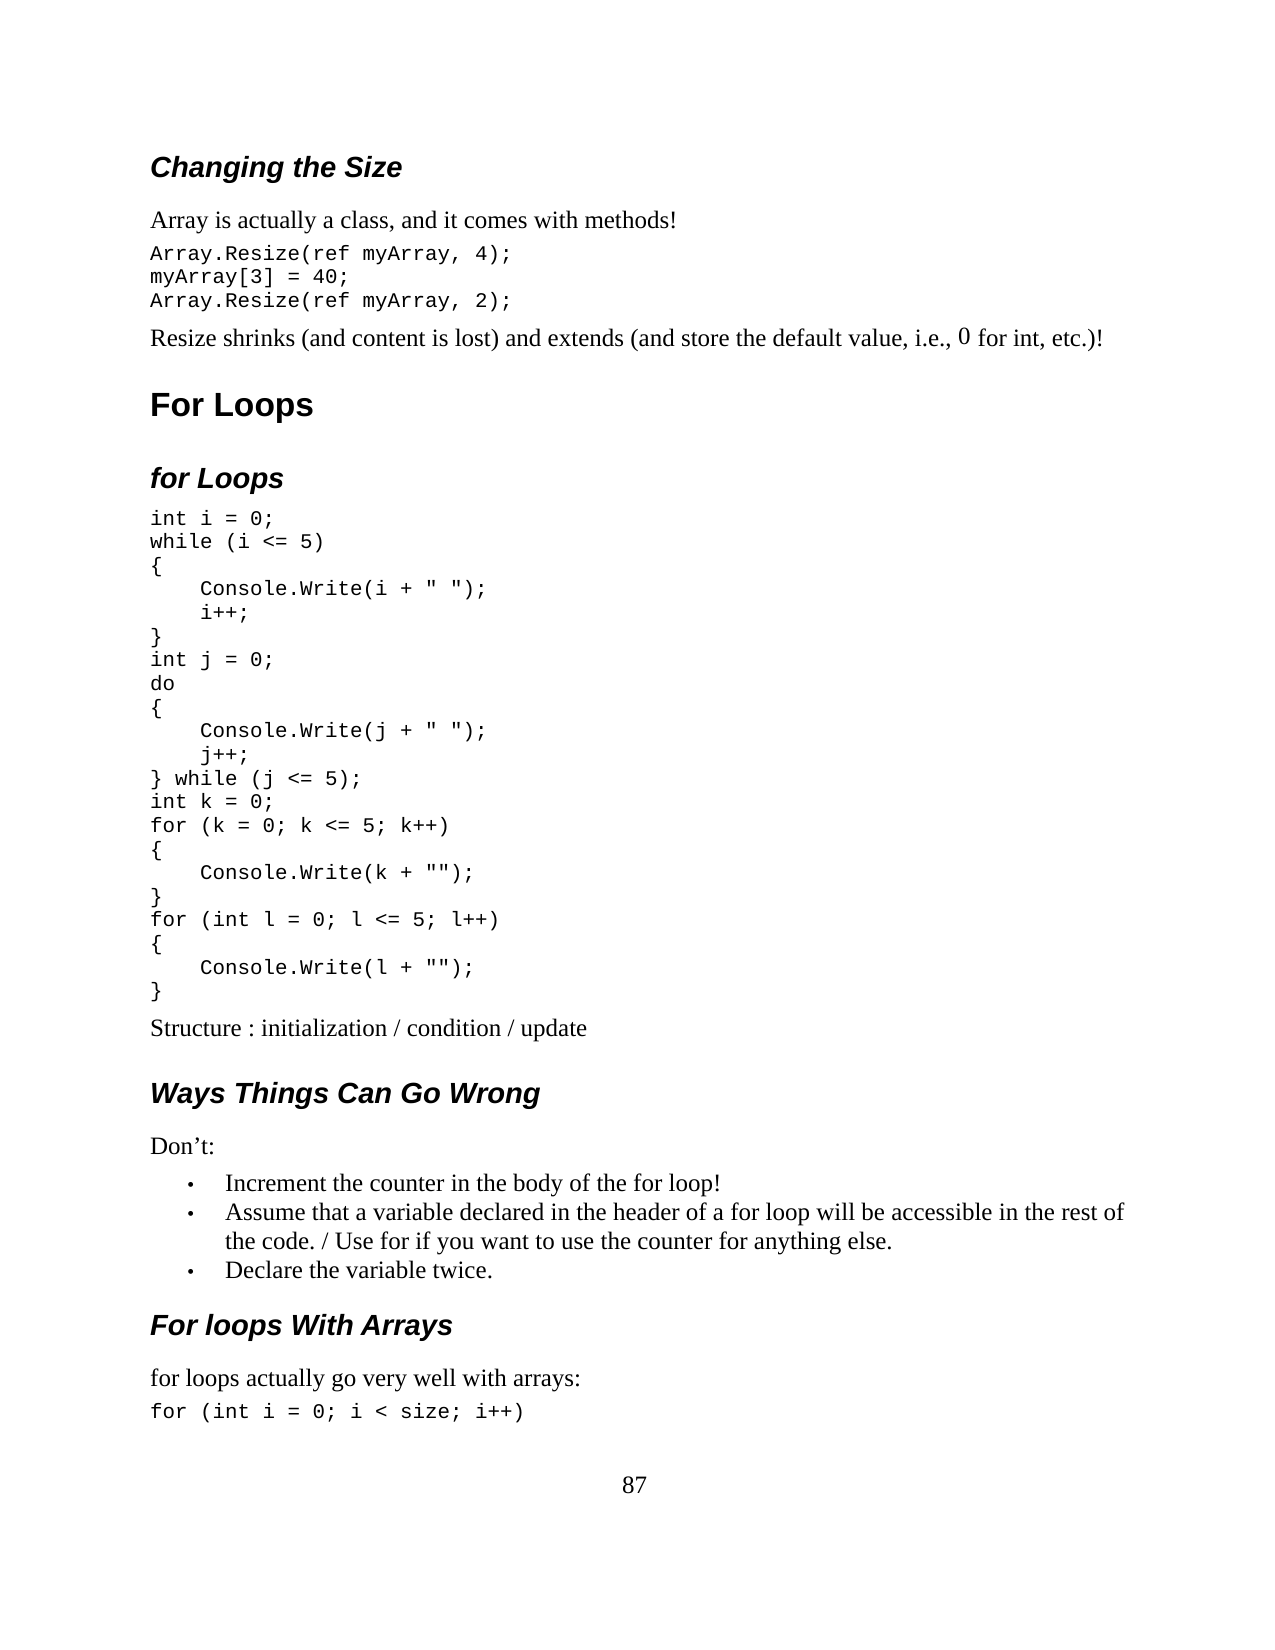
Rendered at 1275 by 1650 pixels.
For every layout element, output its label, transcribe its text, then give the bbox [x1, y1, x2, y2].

text Console.Write(j + " "); [150, 720, 1125, 744]
list Increment the counter in the body of the for loop! [187, 1168, 1125, 1197]
subtitle for Loops [150, 461, 1125, 495]
text for loops actually go very well with arrays: [150, 1363, 1125, 1392]
text Array.Resize(ref myArray, 2); [150, 290, 1125, 314]
subtitle Changing the Size [150, 150, 1125, 183]
text } [150, 980, 1125, 1004]
text for (int l = 0; l <= 5; l++) [150, 909, 1125, 933]
text for (int i = 0; i < size; i++) [150, 1401, 1125, 1425]
list Assume that a variable declared in the header of a for loop will be accessible in the rest of the code. / Use for if you want to use the counter for anything else. [187, 1197, 1125, 1255]
text } [150, 886, 1125, 909]
text while (i <= 5) [150, 531, 1125, 555]
text Don’t: [150, 1131, 1125, 1159]
text Console.Write(l + ""); [150, 957, 1125, 980]
text int k = 0; [150, 791, 1125, 815]
text j++; [150, 744, 1125, 768]
text Structure : initialization / condition / update [150, 1013, 1125, 1042]
list Declare the variable twice. [187, 1255, 1125, 1283]
text int j = 0; [150, 649, 1125, 673]
text { [150, 697, 1125, 720]
text Array is actually a class, and it comes with methods! [150, 205, 1125, 234]
text } while (j <= 5); [150, 768, 1125, 791]
text Array.Resize(ref myArray, 4); [150, 243, 1125, 266]
text { [150, 933, 1125, 957]
subtitle For Loops [150, 385, 1125, 424]
text { [150, 838, 1125, 862]
text Console.Write(i + " "); [150, 578, 1125, 602]
subtitle For loops With Arrays [150, 1308, 1125, 1342]
text } [150, 626, 1125, 649]
subtitle Ways Things Can Go Wrong [150, 1076, 1125, 1109]
text Resize shrinks (and content is lost) and extends (and store the default value, i.e., for int, etc.)! [150, 323, 1125, 351]
text i++; [150, 602, 1125, 626]
text for (k = 0; k <= 5; k++) [150, 815, 1125, 838]
text { [150, 555, 1125, 578]
text myArray[3] = 40; [150, 266, 1125, 290]
text Console.Write(k + ""); [150, 862, 1125, 886]
text int i = 0; [150, 507, 1125, 531]
text do [150, 673, 1125, 697]
